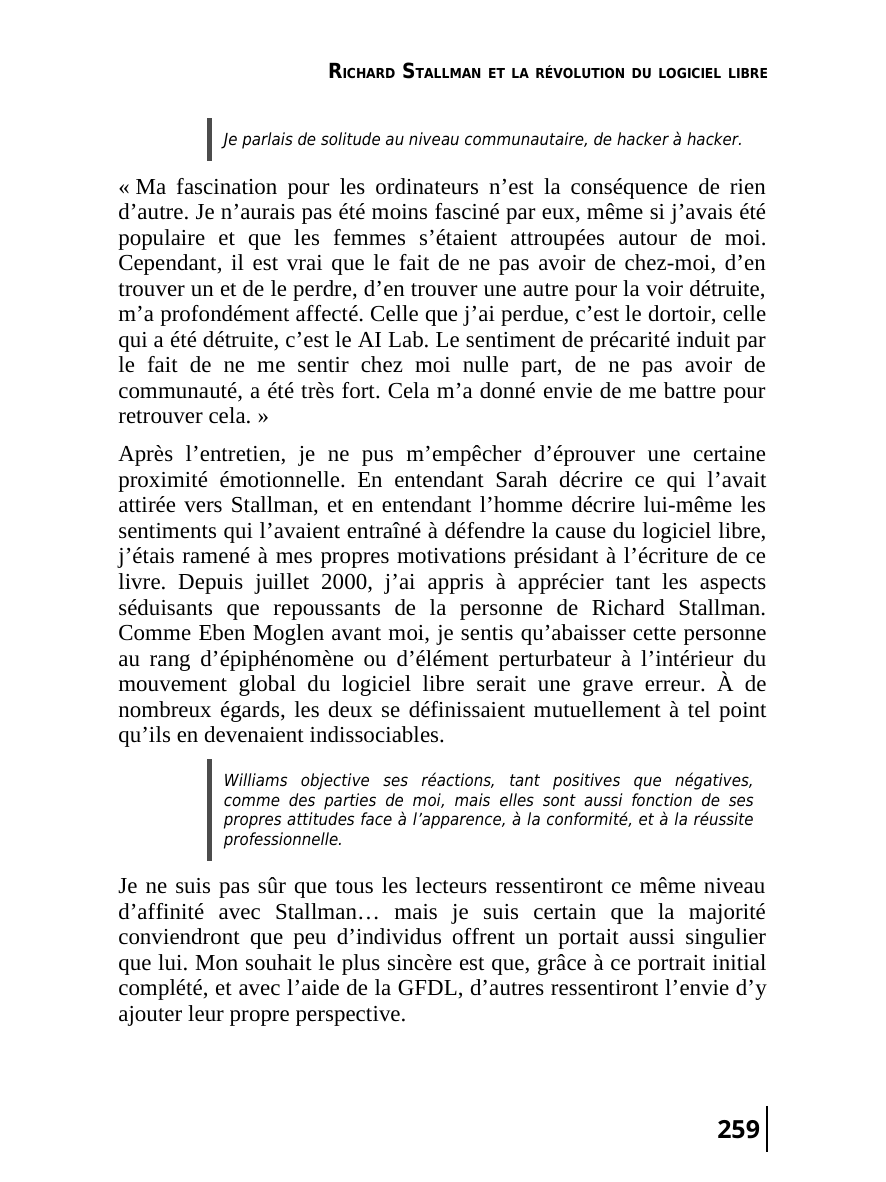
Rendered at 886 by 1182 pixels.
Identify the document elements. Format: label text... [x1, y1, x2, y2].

text Après l’entretien, je ne pus m’empêcher d’éprouver une certaine proximité émotionnelle. En entendant Sarah décrire ce qui l’avait attirée vers Stallman, et en entendant l’homme décrire lui-même les sentiments qui l’avaient entraîné à défendre la cause du logiciel libre, j’étais ramené à mes propres motivations présidant à l’écriture de ce livre. Depuis juillet 2000, j’ai appris à apprécier tant les aspects séduisants que repoussants de la personne de Richard Stallman. Comme Eben Moglen avant moi, je sentis qu’abaisser cette personne au rang d’épiphénomène ou d’élément perturbateur à l’intérieur du mouvement global du logiciel libre serait une grave erreur. À de nombreux égards, les deux se définissaient mutuellement à tel point qu’ils en devenaient indissociables. [118, 441, 768, 747]
text Williams objective ses réactions, tant positives que négatives, comme des parties de moi, mais elles sont aussi fonction de ses propres attitudes face à l’apparence, à la conformité, et à la réussite professionnelle. [212, 759, 768, 861]
text Je ne suis pas sûr que tous les lecteurs ressentiront ce même niveau d’affinité avec Stallman… mais je suis certain que la majorité conviendront que peu d’individus offrent un portait aussi singulier que lui. Mon souhait le plus sincère est que, grâce à ce portrait initial complété, et avec l’aide de la GFDL, d’autres ressentiront l’envie d’y ajouter leur propre perspective. [118, 873, 768, 1026]
text Je parlais de solitude au niveau communautaire, de hacker à hacker. [212, 118, 768, 161]
text « Ma fascination pour les ordinateurs n’est la conséquence de rien d’autre. Je n’aurais pas été moins fasciné par eux, même si j’avais été populaire et que les femmes s’étaient attroupées autour de moi. Cependant, il est vrai que le fait de ne pas avoir de chez-moi, d’en trouver un et de le perdre, d’en trouver une autre pour la voir détruite, m’a profondément affecté. Celle que j’ai perdue, c’est le dortoir, celle qui a été détruite, c’est le AI Lab. Le sentiment de précarité induit par le fait de ne me sentir chez moi nulle part, de ne pas avoir de communauté, a été très fort. Cela m’a donné envie de me battre pour retrouver cela. » [118, 173, 768, 429]
